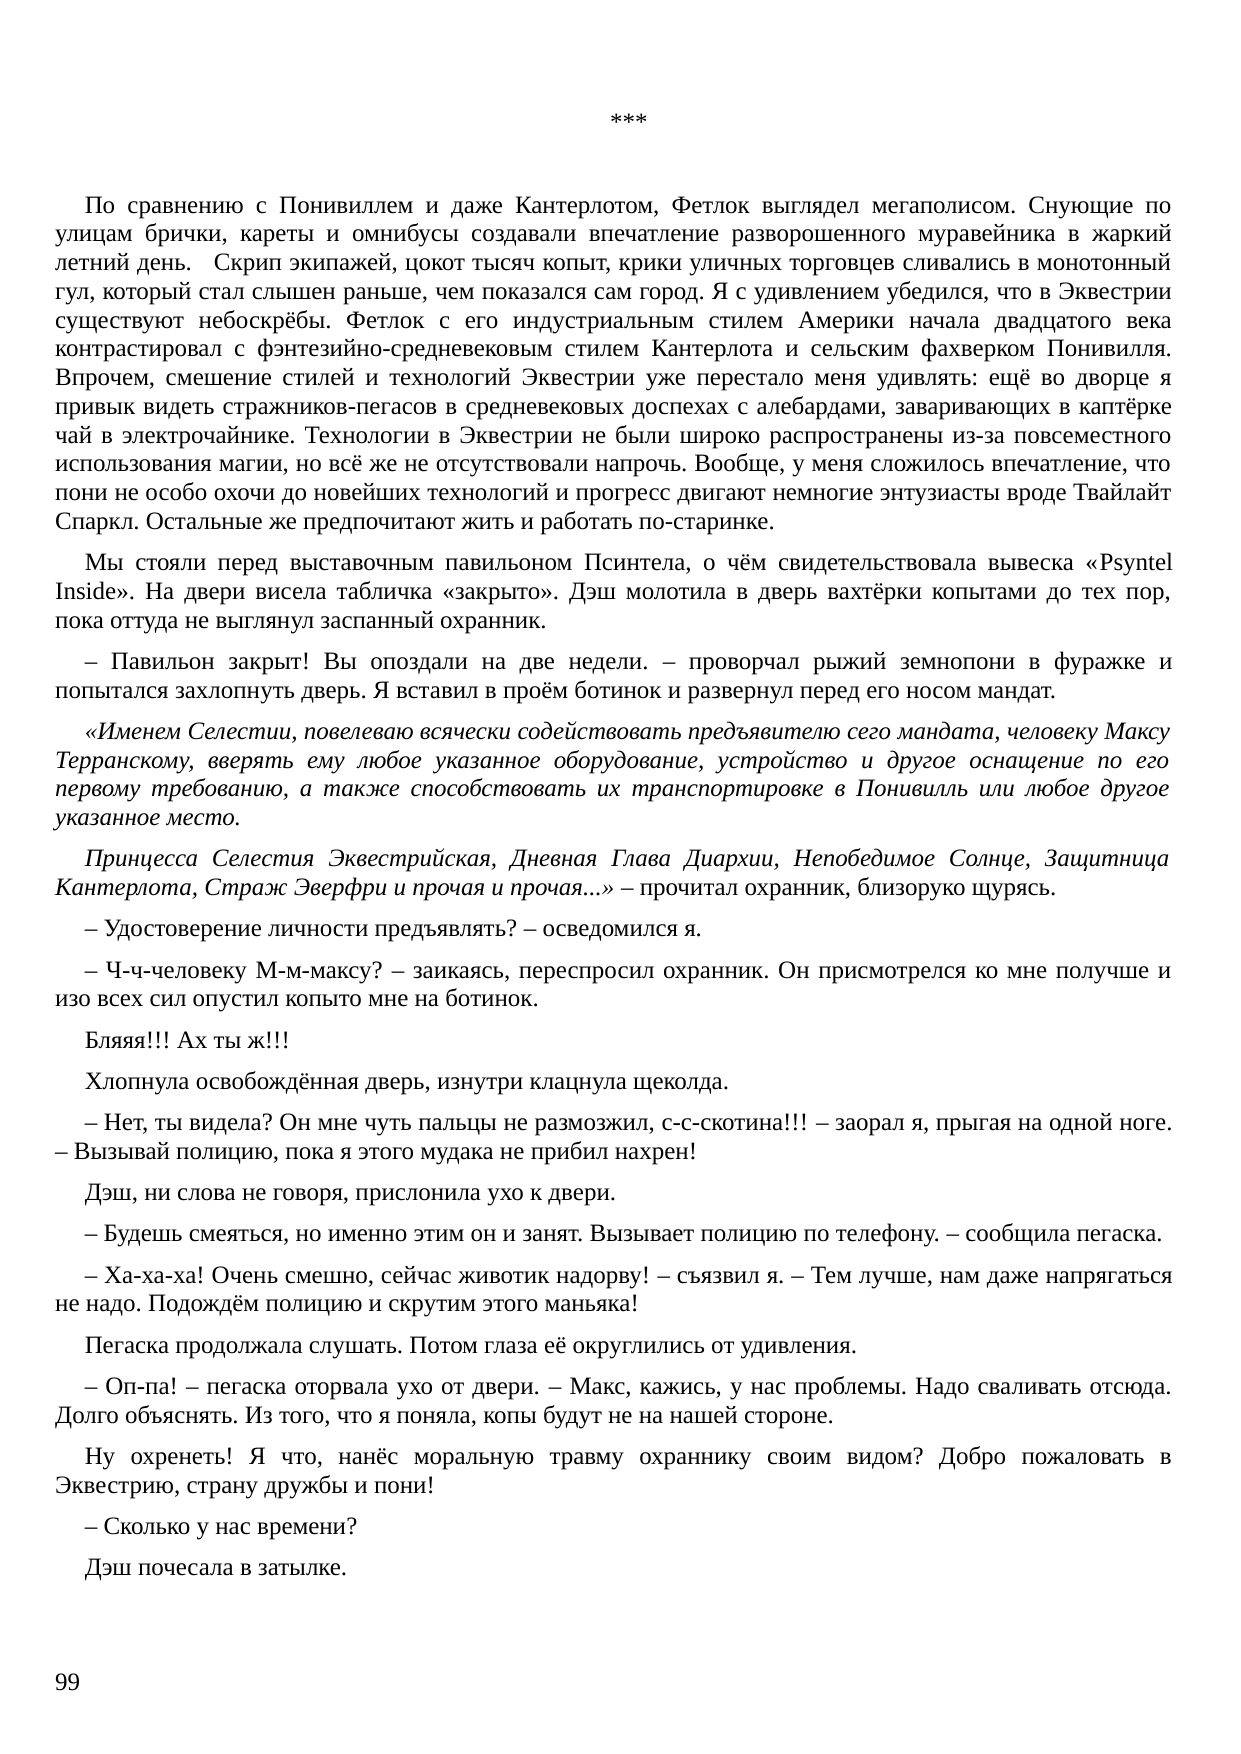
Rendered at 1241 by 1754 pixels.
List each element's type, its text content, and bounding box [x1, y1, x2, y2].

text Бляяя!!! Ах ты ж!!! [55, 1025, 1173, 1053]
text Дэш почесала в затылке. [55, 1552, 1173, 1581]
text – Павильон закрыт! Вы опоздали на две недели. – проворчал рыжий земнопони в фуражке и попытался захлопнуть дверь. Я вставил в проём ботинок и развернул перед его носом мандат. [55, 646, 1173, 703]
text Дэш, ни слова не говоря, прислонила ухо к двери. [55, 1177, 1173, 1206]
text Ну охренеть! Я что, нанёс моральную травму охраннику своим видом? Добро пожаловать в Эквестрию, страну дружбы и пони! [55, 1441, 1173, 1498]
text «Именем Селестии, повелеваю всячески содействовать предъявителю сего мандата, человеку Максу Терранскому, вверять ему любое указанное оборудование, устройство и другое оснащение по его первому требованию, а также способствовать их транспортировке в Понивилль или любое другое указанное место. [55, 716, 1173, 831]
text Мы стояли перед выставочным павильоном Псинтела, о чём свидетельствовала вывеска «Psyntel Inside». На двери висела табличка «закрыто». Дэш молотила в дверь вахтёрки копытами до тех пор, пока оттуда не выглянул заспанный охранник. [55, 547, 1173, 633]
text Принцесса Селестия Эквестрийская, Дневная Глава Диархии, Непобедимое Солнце, Защитница Кантерлота, Страж Эверфри и прочая и прочая...» – прочитал охранник, близоруко щурясь. [55, 843, 1173, 901]
text По сравнению с Понивиллем и даже Кантерлотом, Фетлок выглядел мегаполисом. Снующие по улицам брички, кареты и омнибусы создавали впечатление разворошенного муравейника в жаркий летний день. Скрип экипажей, цокот тысяч копыт, крики уличных торговцев сливались в монотонный гул, который стал слышен раньше, чем показался сам город. Я с удивлением убедился, что в Эквестрии существуют небоскрёбы. Фетлок с его индустриальным стилем Америки начала двадцатого века контрастировал с фэнтезийно-средневековым стилем Кантерлота и сельским фахверком Понивилля. Впрочем, смешение стилей и технологий Эквестрии уже перестало меня удивлять: ещё во дворце я привык видеть стражников-пегасов в средневековых доспехах с алебардами, заваривающих в каптёрке чай в электрочайнике. Технологии в Эквестрии не были широко распространены из-за повсеместного использования магии, но всё же не отсутствовали напрочь. Вообще, у меня сложилось впечатление, что пони не особо охочи до новейших технологий и прогресс двигают немногие энтузиасты вроде Твайлайт Спаркл. Остальные же предпочитают жить и работать по-старинке. [55, 190, 1173, 535]
text Хлопнула освобождённая дверь, изнутри клацнула щеколда. [55, 1066, 1173, 1095]
text – Ч-ч-человеку М-м-максу? – заикаясь, переспросил охранник. Он присмотрелся ко мне получше и изо всех сил опустил копыто мне на ботинок. [55, 955, 1173, 1012]
text – Нет, ты видела? Он мне чуть пальцы не размозжил, с-с-скотина!!! – заорал я, прыгая на одной ноге. – Вызывай полицию, пока я этого мудака не прибил нахрен! [55, 1107, 1173, 1165]
text – Сколько у нас времени? [55, 1511, 1173, 1540]
text – Оп-па! – пегаска оторвала ухо от двери. – Макс, кажись, у нас проблемы. Надо сваливать отсюда. Долго объяснять. Из того, что я поняла, копы будут не на нашей стороне. [55, 1371, 1173, 1428]
text *** [55, 107, 1173, 136]
text Пегаска продолжала слушать. Потом глаза её округлились от удивления. [55, 1330, 1173, 1358]
text – Будешь смеяться, но именно этим он и занят. Вызывает полицию по телефону. – сообщила пегаска. [55, 1218, 1173, 1247]
text – Ха-ха-ха! Очень смешно, сейчас животик надорву! – съязвил я. – Тем лучше, нам даже напрягаться не надо. Подождём полицию и скрутим этого маньяка! [55, 1260, 1173, 1317]
text – Удостоверение личности предъявлять? – осведомился я. [55, 913, 1173, 942]
